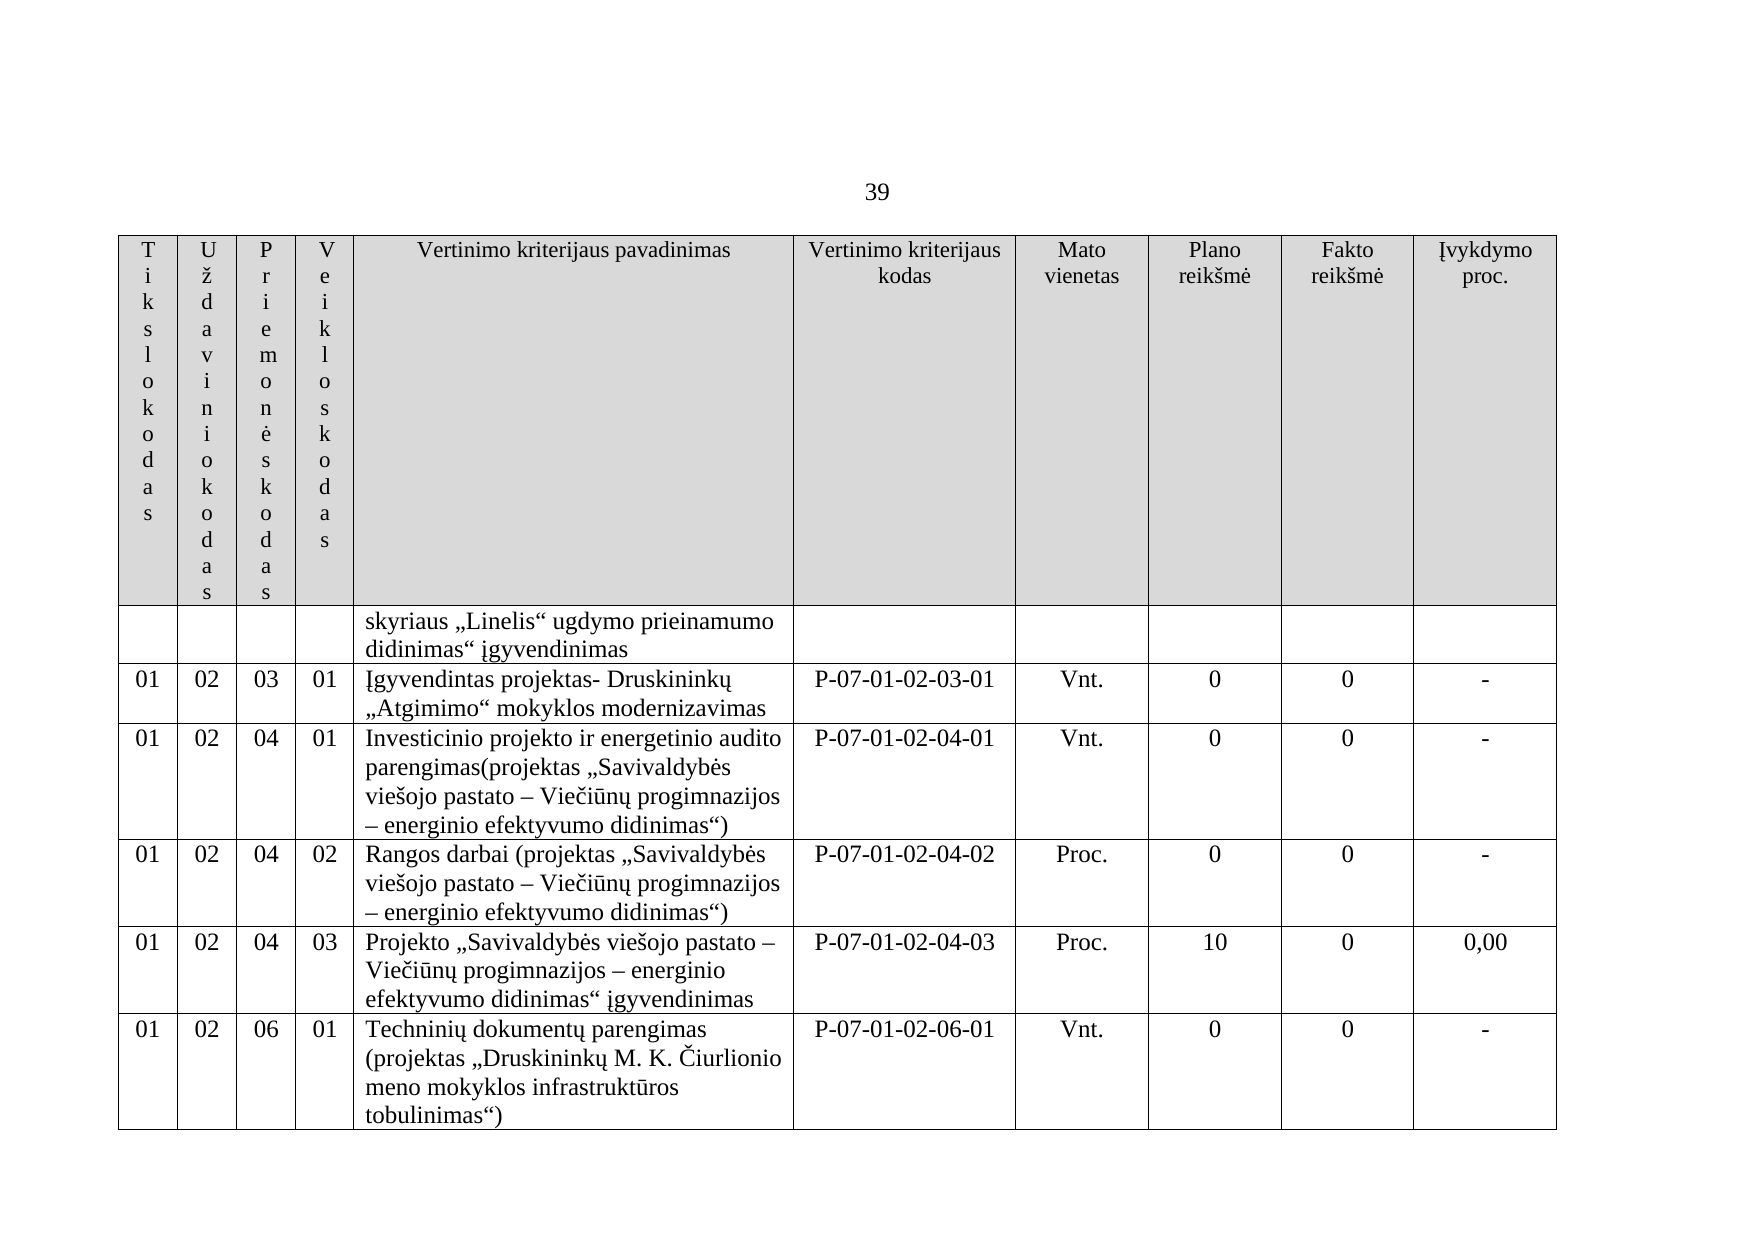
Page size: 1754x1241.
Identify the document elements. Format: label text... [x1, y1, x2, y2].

table_cell 01 [119, 840, 177, 926]
table_cell Vnt. [1016, 664, 1148, 722]
table_cell - [1414, 840, 1556, 926]
table_cell - [1414, 1014, 1556, 1129]
table_cell P-07-01-02-04-03 [794, 927, 1015, 1013]
table_cell [1282, 606, 1413, 663]
table_header Mato vienetas [1016, 236, 1148, 605]
table_cell 02 [178, 840, 236, 926]
table_cell 04 [237, 927, 295, 1013]
table_cell 01 [296, 724, 353, 838]
table_cell 04 [237, 840, 295, 926]
table_cell 06 [237, 1014, 295, 1129]
table_cell [1414, 606, 1556, 663]
table_cell 01 [119, 1014, 177, 1129]
table_header Fakto reikšmė [1282, 236, 1413, 605]
table_cell skyriaus „Linelis“ ugdymo prieinamumo didinimas“ įgyvendinimas [354, 606, 793, 663]
table_cell Vnt. [1016, 1014, 1148, 1129]
table_header Veiklos kodas [296, 236, 353, 605]
table_cell 01 [296, 664, 353, 722]
table_cell 02 [178, 724, 236, 838]
table_cell 0 [1282, 1014, 1413, 1129]
table_header Vertinimo kriterijaus pavadinimas [354, 236, 793, 605]
table_cell 02 [296, 840, 353, 926]
table_cell - [1414, 664, 1556, 722]
table_cell [1016, 606, 1148, 663]
table_cell Techninių dokumentų parengimas (projektas „Druskininkų M. K. Čiurlionio meno mokyklos infrastruktūros tobulinimas“) [354, 1014, 793, 1129]
table_cell 0 [1149, 664, 1281, 722]
table_cell P-07-01-02-03-01 [794, 664, 1015, 722]
table_cell P-07-01-02-04-01 [794, 724, 1015, 838]
table_cell 0 [1149, 840, 1281, 926]
table_cell 02 [178, 1014, 236, 1129]
table_cell [1149, 606, 1281, 663]
table_cell 0 [1282, 664, 1413, 722]
table_cell 0,00 [1414, 927, 1556, 1013]
table_cell Įgyvendintas projektas- Druskininkų „Atgimimo“ mokyklos modernizavimas [354, 664, 793, 722]
table_cell Proc. [1016, 840, 1148, 926]
table_cell Investicinio projekto ir energetinio audito parengimas(projektas „Savivaldybės viešojo pastato – Viečiūnų progimnazijos – energinio efektyvumo didinimas“) [354, 724, 793, 838]
table_cell 01 [119, 724, 177, 838]
table_cell 01 [119, 664, 177, 722]
table_cell Proc. [1016, 927, 1148, 1013]
table_cell - [1414, 724, 1556, 838]
table_header Plano reikšmė [1149, 236, 1281, 605]
table_cell P-07-01-02-04-02 [794, 840, 1015, 926]
table_cell [237, 606, 295, 663]
table_cell 0 [1282, 724, 1413, 838]
table_cell [178, 606, 236, 663]
table_cell 10 [1149, 927, 1281, 1013]
table_cell 02 [178, 927, 236, 1013]
table_cell 01 [296, 1014, 353, 1129]
table_cell 02 [178, 664, 236, 722]
table_cell [296, 606, 353, 663]
table_header Priemonės kodas [237, 236, 295, 605]
table_cell 04 [237, 724, 295, 838]
table_cell [794, 606, 1015, 663]
table_cell Vnt. [1016, 724, 1148, 838]
table_header Vertinimo kriterijaus kodas [794, 236, 1015, 605]
table_cell 0 [1282, 927, 1413, 1013]
table_header Tikslo kodas [119, 236, 177, 605]
table_cell 0 [1149, 724, 1281, 838]
table_cell Projekto „Savivaldybės viešojo pastato – Viečiūnų progimnazijos – energinio efektyvumo didinimas“ įgyvendinimas [354, 927, 793, 1013]
table_cell P-07-01-02-06-01 [794, 1014, 1015, 1129]
table_cell 0 [1282, 840, 1413, 926]
table_cell Rangos darbai (projektas „Savivaldybės viešojo pastato – Viečiūnų progimnazijos – energinio efektyvumo didinimas“) [354, 840, 793, 926]
table_cell 03 [296, 927, 353, 1013]
table_cell 0 [1149, 1014, 1281, 1129]
table_cell 01 [119, 927, 177, 1013]
table_cell 03 [237, 664, 295, 722]
table_header Įvykdymo proc. [1414, 236, 1556, 605]
table_cell [119, 606, 177, 663]
table_header Uždavinio kodas [178, 236, 236, 605]
